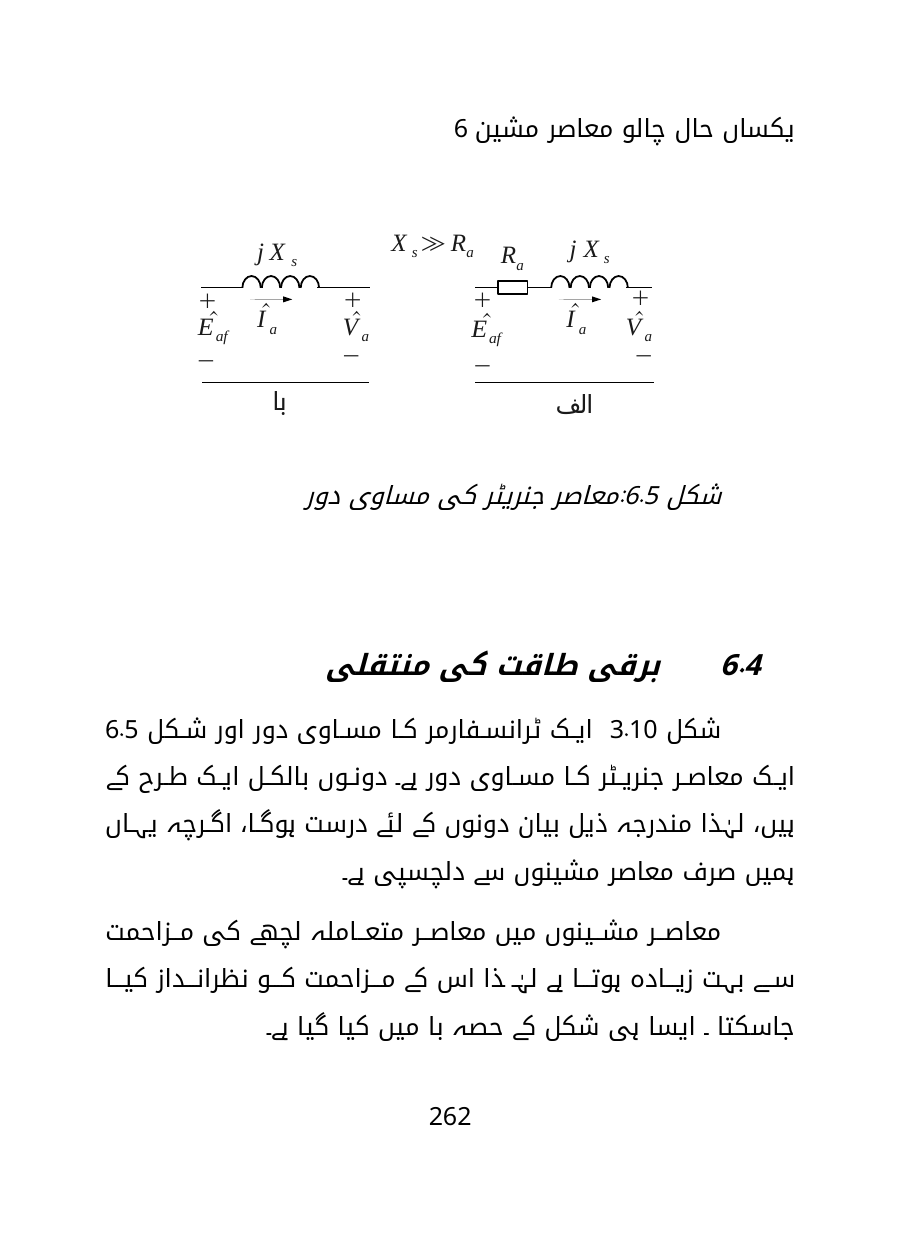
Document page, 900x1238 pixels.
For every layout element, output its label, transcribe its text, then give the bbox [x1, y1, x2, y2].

text شکل 3.10 ایک ٹرانسفارمر کا مساوی دور اور شکل 6.5 ایک معاصر جنریٹر کا مساوی دور ہے۔ دونوں بالکل ایک طرح کے ہیں، لہٰذا مندرجہ ذیل بیان دونوں کے لئے درست ہوگا، اگرچہ یہاں ہمیں صرف معاصر مشینوں سے دلچسپی ہے۔ [105, 706, 795, 896]
text شکل 6.5:معاصر جنریٹر کی مساوی دور [179, 195, 721, 520]
subtitle برقی طاقت کی منتقلی [105, 638, 720, 693]
text معاصر مشینوں میں معاصر متعاملہ لچھے کی مزاحمت سے بہت زیادہ ہوتا ہے لہٰذا اس کے مزاحمت کو نظرانداز کیا جاسکتا ۔ ایسا ہی شکل کے حصہ با میں کیا گیا ہے۔ [105, 908, 795, 1050]
